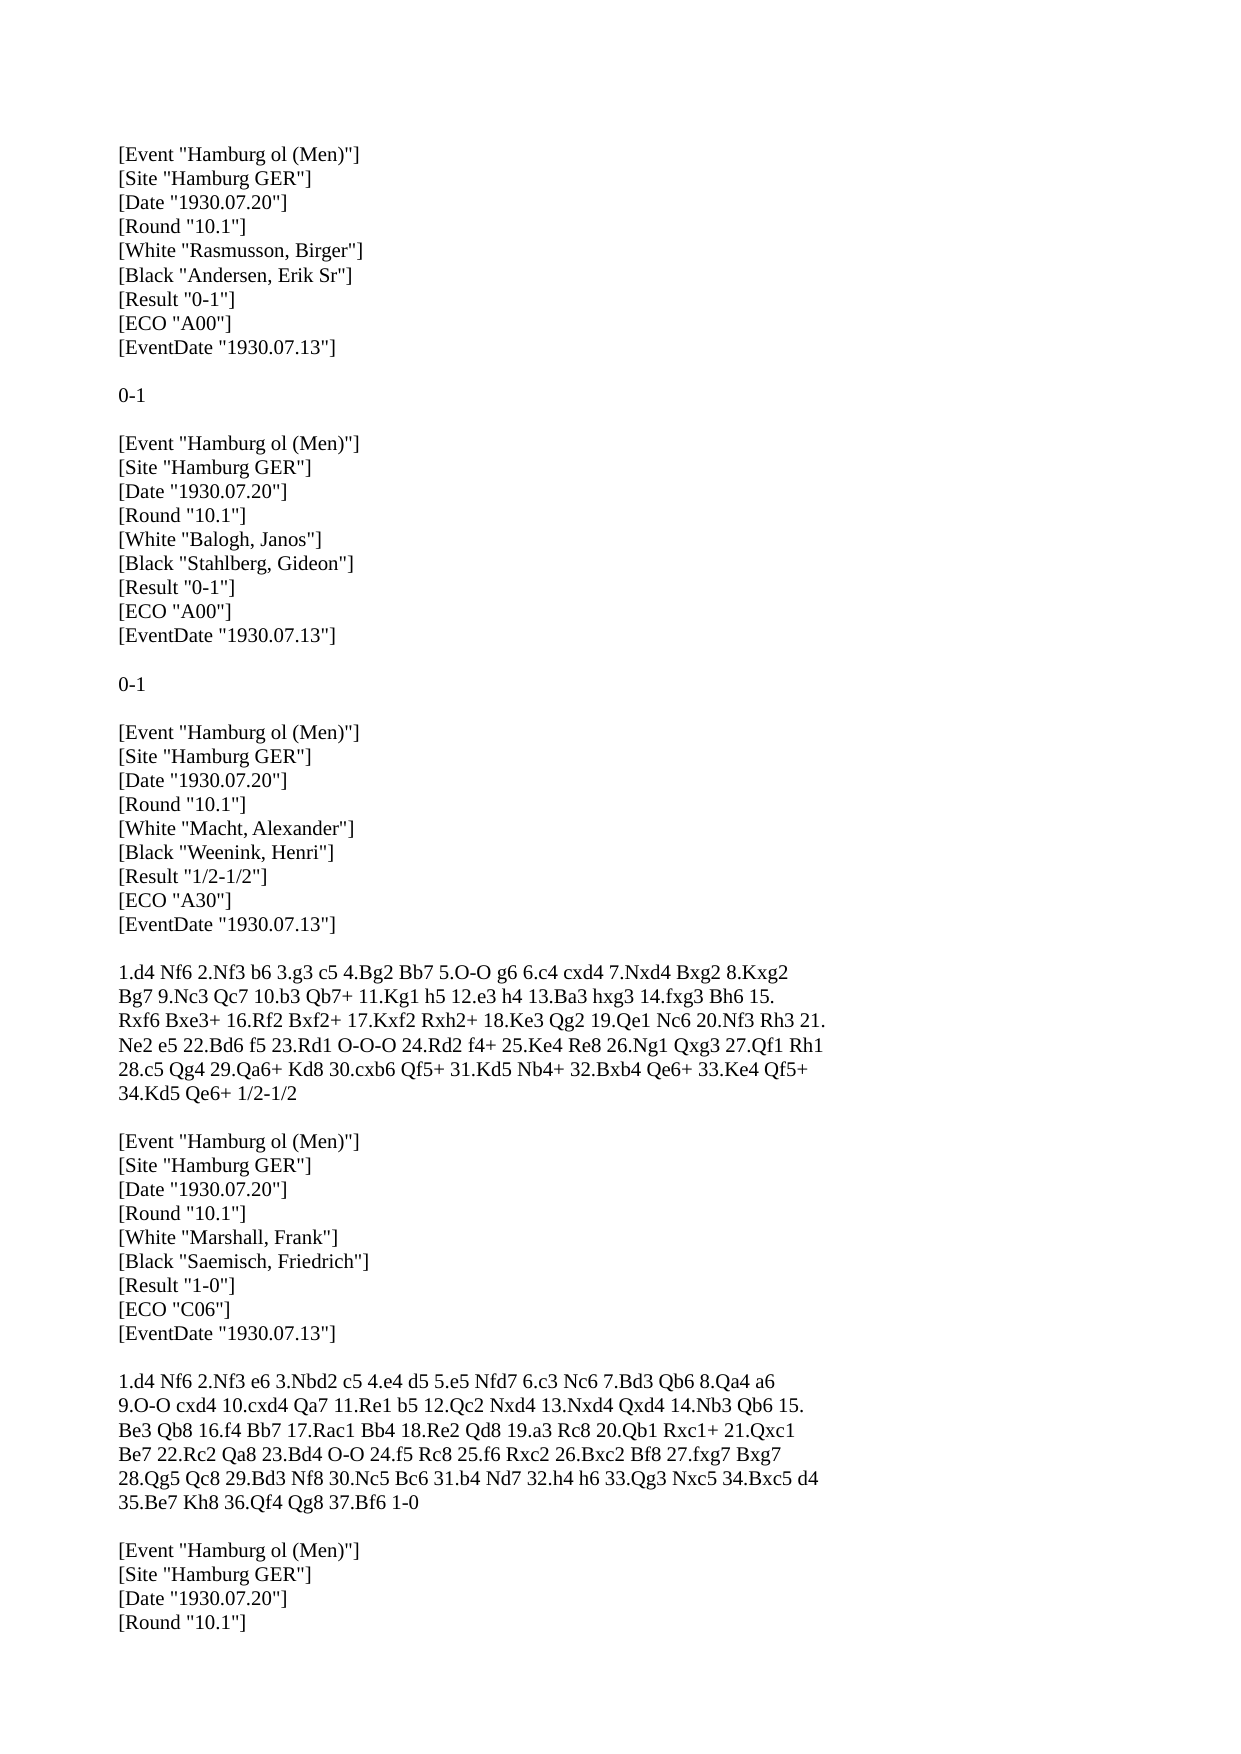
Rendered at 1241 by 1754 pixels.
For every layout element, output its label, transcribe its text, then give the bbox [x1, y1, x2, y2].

text 28.Qg5 Qc8 29.Bd3 Nf8 30.Nc5 Bc6 31.b4 Nd7 32.h4 h6 33.Qg3 Nxc5 34.Bxc5 d4 [118, 1466, 1122, 1490]
text [Date "1930.07.20"] [118, 190, 1122, 214]
text [Event "Hamburg ol (Men)"] [118, 142, 1122, 166]
text [Black "Saemisch, Friedrich"] [118, 1249, 1122, 1273]
text 9.O-O cxd4 10.cxd4 Qa7 11.Re1 b5 12.Qc2 Nxd4 13.Nxd4 Qxd4 14.Nb3 Qb6 15. [118, 1393, 1122, 1417]
text 35.Be7 Kh8 36.Qf4 Qg8 37.Bf6 1-0 [118, 1490, 1122, 1514]
text [EventDate "1930.07.13"] [118, 1321, 1122, 1345]
text [EventDate "1930.07.13"] [118, 623, 1122, 647]
text [Result "0-1"] [118, 287, 1122, 311]
text [Event "Hamburg ol (Men)"] [118, 1538, 1122, 1562]
text [Round "10.1"] [118, 792, 1122, 816]
text [Site "Hamburg GER"] [118, 455, 1122, 479]
text [Date "1930.07.20"] [118, 1177, 1122, 1201]
text [White "Marshall, Frank"] [118, 1225, 1122, 1249]
text Ne2 e5 22.Bd6 f5 23.Rd1 O-O-O 24.Rd2 f4+ 25.Ke4 Re8 26.Ng1 Qxg3 27.Qf1 Rh1 [118, 1032, 1122, 1057]
text [White "Rasmusson, Birger"] [118, 238, 1122, 262]
text [Site "Hamburg GER"] [118, 744, 1122, 768]
text [EventDate "1930.07.13"] [118, 335, 1122, 359]
text Bg7 9.Nc3 Qc7 10.b3 Qb7+ 11.Kg1 h5 12.e3 h4 13.Ba3 hxg3 14.fxg3 Bh6 15. [118, 984, 1122, 1008]
text [ECO "C06"] [118, 1297, 1122, 1321]
text [Date "1930.07.20"] [118, 768, 1122, 792]
text 0-1 [118, 672, 1122, 696]
text [Round "10.1"] [118, 1201, 1122, 1225]
text [Round "10.1"] [118, 1610, 1122, 1634]
text 1.d4 Nf6 2.Nf3 b6 3.g3 c5 4.Bg2 Bb7 5.O-O g6 6.c4 cxd4 7.Nxd4 Bxg2 8.Kxg2 [118, 960, 1122, 984]
text [ECO "A00"] [118, 311, 1122, 335]
text [White "Balogh, Janos"] [118, 527, 1122, 551]
text [Black "Stahlberg, Gideon"] [118, 551, 1122, 575]
text [Black "Andersen, Erik Sr"] [118, 262, 1122, 287]
text [Result "1/2-1/2"] [118, 864, 1122, 888]
text Rxf6 Bxe3+ 16.Rf2 Bxf2+ 17.Kxf2 Rxh2+ 18.Ke3 Qg2 19.Qe1 Nc6 20.Nf3 Rh3 21. [118, 1008, 1122, 1032]
text [Site "Hamburg GER"] [118, 166, 1122, 190]
text Be3 Qb8 16.f4 Bb7 17.Rac1 Bb4 18.Re2 Qd8 19.a3 Rc8 20.Qb1 Rxc1+ 21.Qxc1 [118, 1417, 1122, 1442]
text [Event "Hamburg ol (Men)"] [118, 1129, 1122, 1153]
text 1.d4 Nf6 2.Nf3 e6 3.Nbd2 c5 4.e4 d5 5.e5 Nfd7 6.c3 Nc6 7.Bd3 Qb6 8.Qa4 a6 [118, 1369, 1122, 1393]
text [Site "Hamburg GER"] [118, 1562, 1122, 1586]
text [Date "1930.07.20"] [118, 479, 1122, 503]
text [ECO "A00"] [118, 599, 1122, 623]
text [Event "Hamburg ol (Men)"] [118, 720, 1122, 744]
text [EventDate "1930.07.13"] [118, 912, 1122, 936]
text Be7 22.Rc2 Qa8 23.Bd4 O-O 24.f5 Rc8 25.f6 Rxc2 26.Bxc2 Bf8 27.fxg7 Bxg7 [118, 1442, 1122, 1466]
text [Result "0-1"] [118, 575, 1122, 599]
text [Site "Hamburg GER"] [118, 1153, 1122, 1177]
text 28.c5 Qg4 29.Qa6+ Kd8 30.cxb6 Qf5+ 31.Kd5 Nb4+ 32.Bxb4 Qe6+ 33.Ke4 Qf5+ [118, 1057, 1122, 1081]
text [Round "10.1"] [118, 503, 1122, 527]
text 0-1 [118, 383, 1122, 407]
text [White "Macht, Alexander"] [118, 816, 1122, 840]
text [Result "1-0"] [118, 1273, 1122, 1297]
text [Event "Hamburg ol (Men)"] [118, 431, 1122, 455]
text 34.Kd5 Qe6+ 1/2-1/2 [118, 1081, 1122, 1105]
text [Round "10.1"] [118, 214, 1122, 238]
text [ECO "A30"] [118, 888, 1122, 912]
text [Date "1930.07.20"] [118, 1586, 1122, 1610]
text [Black "Weenink, Henri"] [118, 840, 1122, 864]
